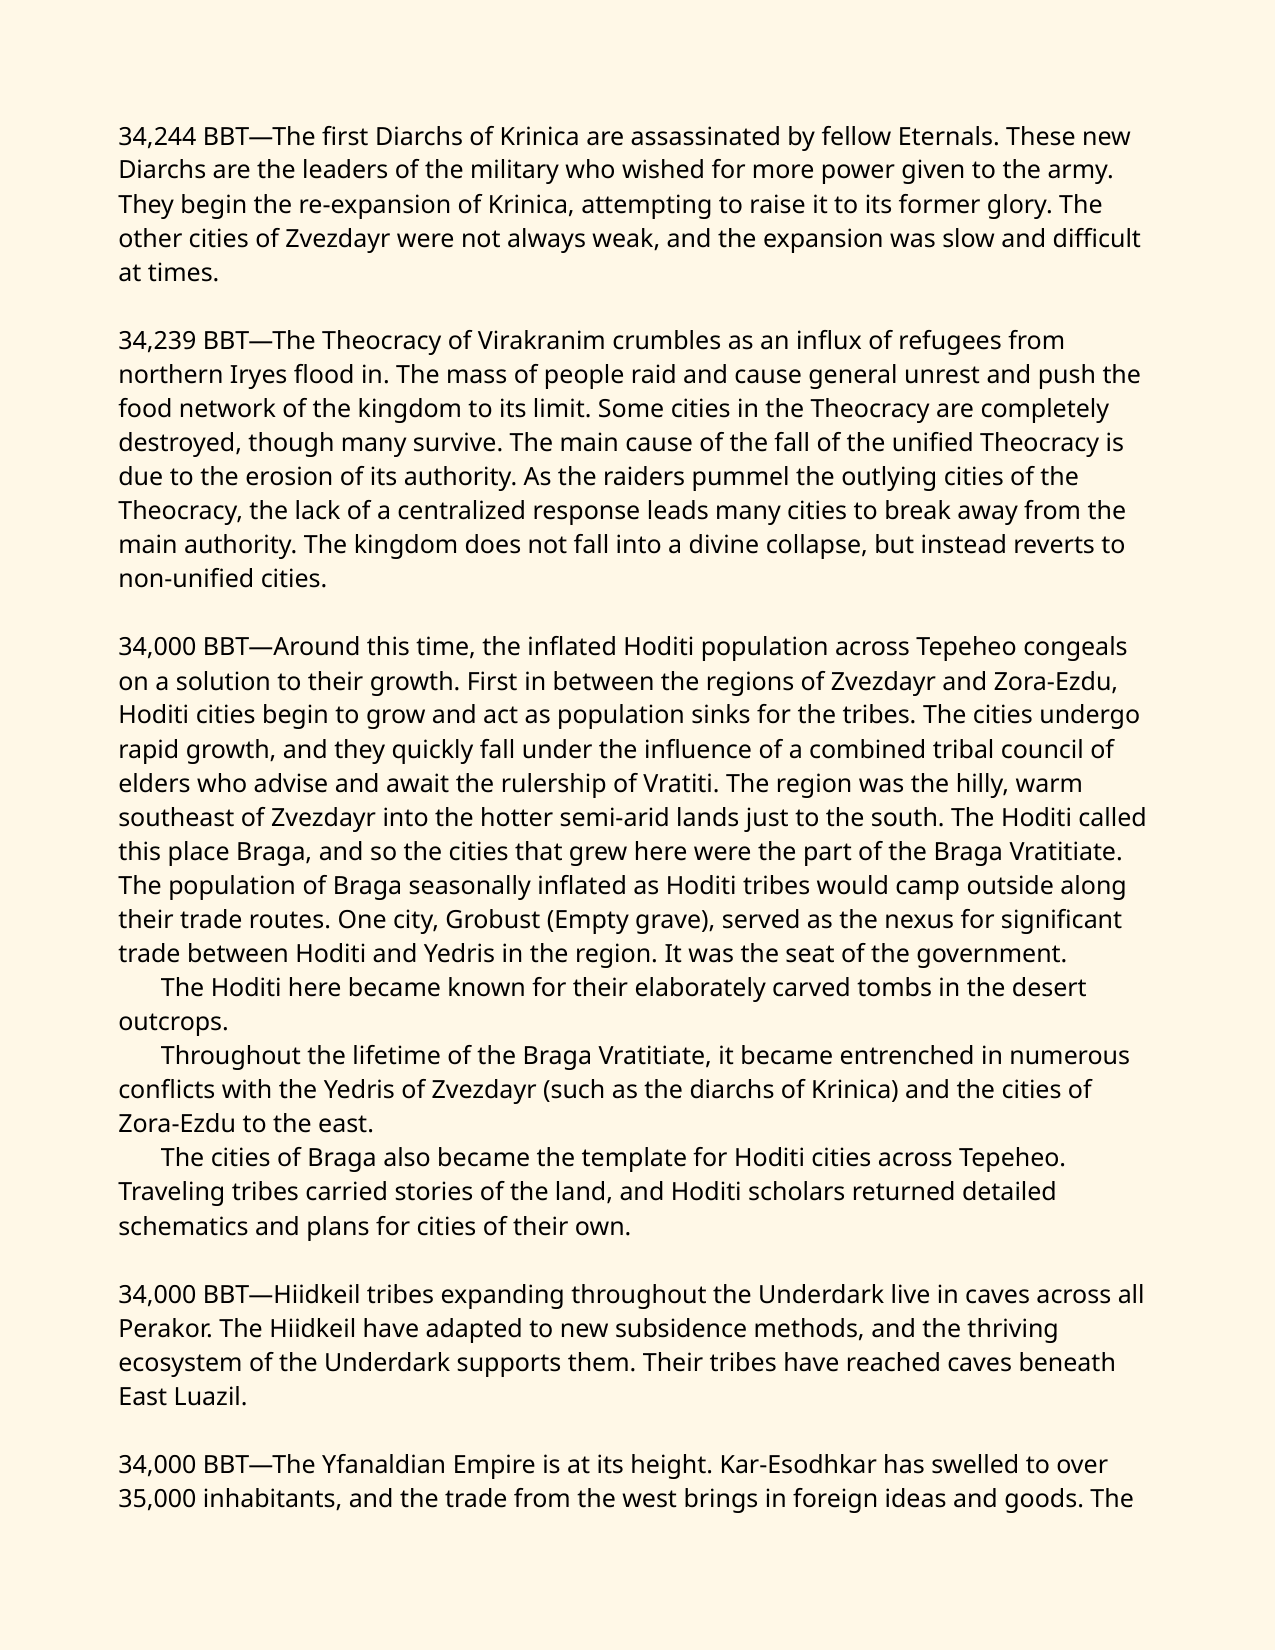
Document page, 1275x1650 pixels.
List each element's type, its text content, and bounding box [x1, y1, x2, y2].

text 34,000 BBT—Hiidkeil tribes expanding throughout the Underdark live in caves across all Perakor. The Hiidkeil have adapted to new subsidence methods, and the thriving ecosystem of the Underdark supports them. Their tribes have reached caves beneath East Luazil. [118, 1276, 1157, 1412]
text 34,239 BBT—The Theocracy of Virakranim crumbles as an influx of refugees from northern Iryes flood in. The mass of people raid and cause general unrest and push the food network of the kingdom to its limit. Some cities in the Theocracy are completely destroyed, though many survive. The main cause of the fall of the unified Theocracy is due to the erosion of its authority. As the raiders pummel the outlying cities of the Theocracy, the lack of a centralized response leads many cities to break away from the main authority. The kingdom does not fall into a divine collapse, but instead reverts to non-unified cities. [118, 322, 1157, 595]
text 34,000 BBT—Around this time, the inflated Hoditi population across Tepeheo congeals on a solution to their growth. First in between the regions of Zvezdayr and Zora-Ezdu, Hoditi cities begin to grow and act as population sinks for the tribes. The cities undergo rapid growth, and they quickly fall under the influence of a combined tribal council of elders who advise and await the rulership of Vratiti. The region was the hilly, warm southeast of Zvezdayr into the hotter semi-arid lands just to the south. The Hoditi called this place Braga, and so the cities that grew here were the part of the Braga Vratitiate. The population of Braga seasonally inflated as Hoditi tribes would camp outside along their trade routes. One city, Grobust (Empty grave), served as the nexus for significant trade between Hoditi and Yedris in the region. It was the seat of the government. [118, 629, 1157, 970]
text The cities of Braga also became the template for Hoditi cities across Tepeheo. Traveling tribes carried stories of the land, and Hoditi scholars returned detailed schematics and plans for cities of their own. [118, 1140, 1157, 1242]
text Throughout the lifetime of the Braga Vratitiate, it became entrenched in numerous conflicts with the Yedris of Zvezdayr (such as the diarchs of Krinica) and the cities of Zora-Ezdu to the east. [118, 1038, 1157, 1140]
text The Hoditi here became known for their elaborately carved tombs in the desert outcrops. [118, 970, 1157, 1038]
text 34,000 BBT—The Yfanaldian Empire is at its height. Kar-Esodhkar has swelled to over 35,000 inhabitants, and the trade from the west brings in foreign ideas and goods. The [118, 1447, 1157, 1515]
text 34,244 BBT—The first Diarchs of Krinica are assassinated by fellow Eternals. These new Diarchs are the leaders of the military who wished for more power given to the army. They begin the re-expansion of Krinica, attempting to raise it to its former glory. The other cities of Zvezdayr were not always weak, and the expansion was slow and difficult at times. [118, 118, 1157, 288]
